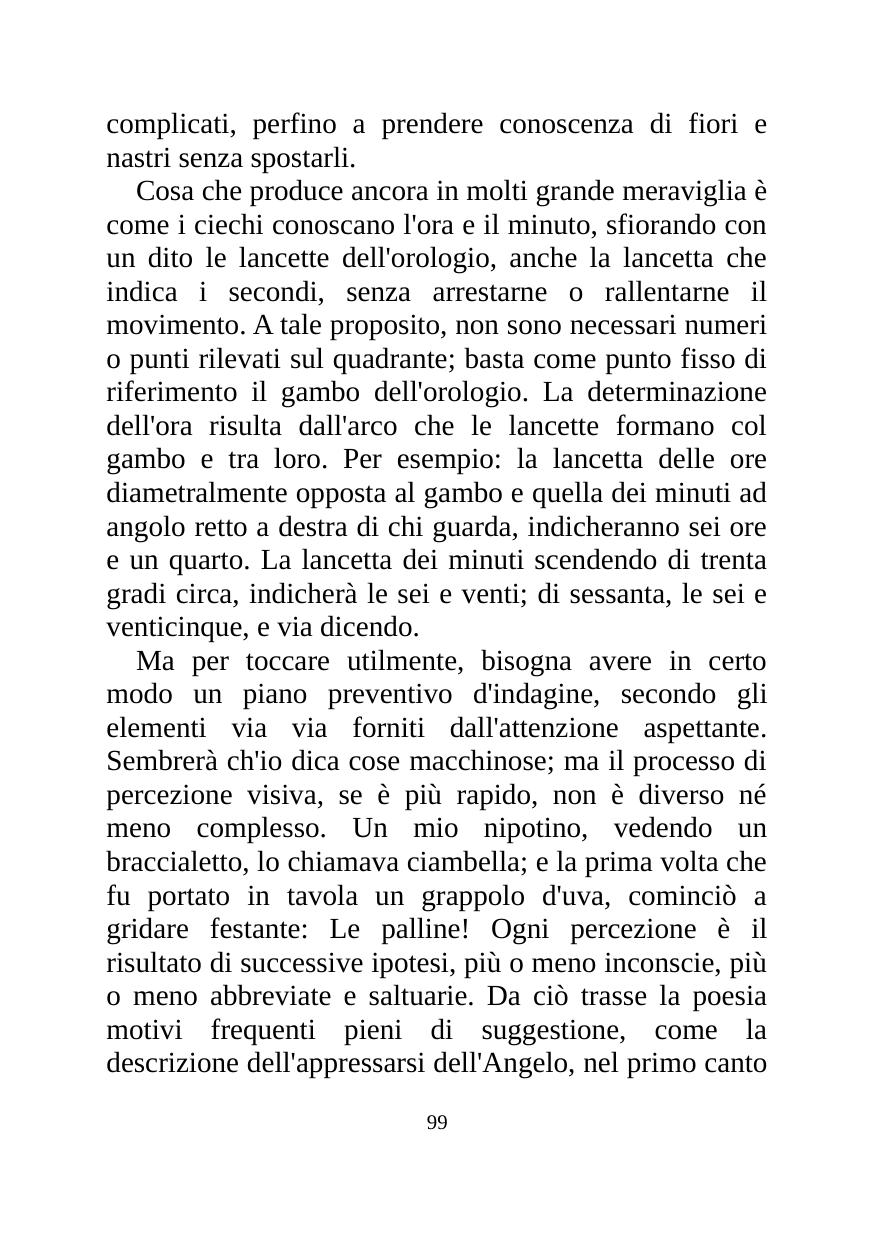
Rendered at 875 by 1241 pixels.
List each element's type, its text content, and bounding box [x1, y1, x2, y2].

text complicati, perfino a prendere conoscenza di fiori e nastri senza spostarli. [106, 106, 768, 173]
text Ma per toccare utilmente, bisogna avere in certo modo un piano preventivo d'indagine, secondo gli elementi via via forniti dall'attenzione aspettante. Sembrerà ch'io dica cose macchinose; ma il processo di percezione visiva, se è più rapido, non è diverso né meno complesso. Un mio nipotino, vedendo un braccialetto, lo chiamava ciambella; e la prima volta che fu portato in tavola un grappolo d'uva, cominciò a gridare festante: Le palline! Ogni percezione è il risultato di successive ipotesi, più o meno inconscie, più o meno abbreviate e saltuarie. Da ciò trasse la poesia motivi frequenti pieni di suggestione, come la descrizione dell'appressarsi dell'Angelo, nel primo canto [106, 643, 768, 1079]
text Cosa che produce ancora in molti grande meraviglia è come i ciechi conoscano l'ora e il minuto, sfiorando con un dito le lancette dell'orologio, anche la lancetta che indica i secondi, senza arrestarne o rallentarne il movimento. A tale proposito, non sono necessari numeri o punti rilevati sul quadrante; basta come punto fisso di riferimento il gambo dell'orologio. La determinazione dell'ora risulta dall'arco che le lancette formano col gambo e tra loro. Per esempio: la lancetta delle ore diametralmente opposta al gambo e quella dei minuti ad angolo retto a destra di chi guarda, indicheranno sei ore e un quarto. La lancetta dei minuti scendendo di trenta gradi circa, indicherà le sei e venti; di sessanta, le sei e venticinque, e via dicendo. [106, 173, 768, 643]
